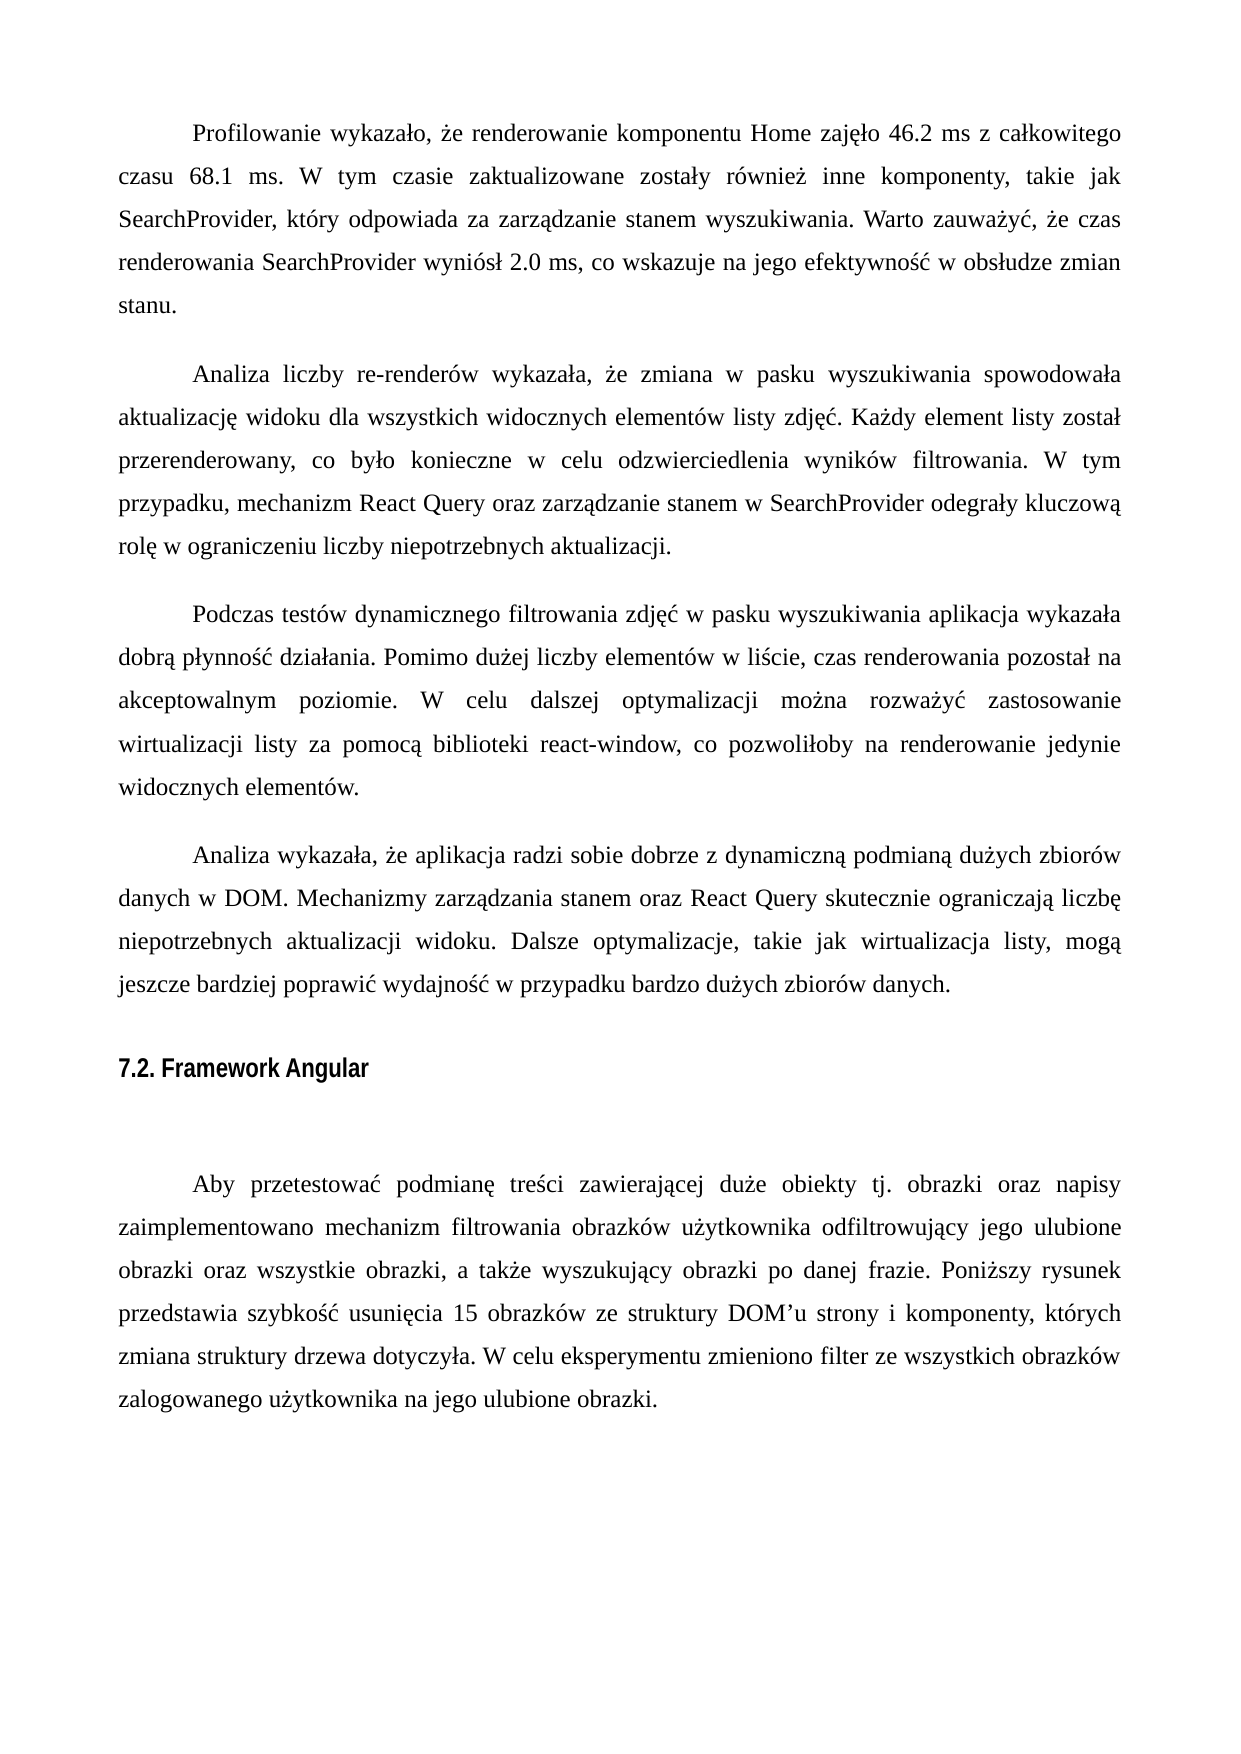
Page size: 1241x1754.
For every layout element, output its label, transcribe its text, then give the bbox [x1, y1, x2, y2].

text Podczas testów dynamicznego filtrowania zdjęć w pasku wyszukiwania aplikacja wykazała dobrą płynność działania. Pomimo dużej liczby elementów w liście, czas renderowania pozostał na akceptowalnym poziomie. W celu dalszej optymalizacji można rozważyć zastosowanie wirtualizacji listy za pomocą biblioteki react-window, co pozwoliłoby na renderowanie jedynie widocznych elementów. [118, 599, 1122, 801]
text Analiza wykazała, że aplikacja radzi sobie dobrze z dynamiczną podmianą dużych zbiorów danych w DOM. Mechanizmy zarządzania stanem oraz React Query skutecznie ograniczają liczbę niepotrzebnych aktualizacji widoku. Dalsze optymalizacje, takie jak wirtualizacja listy, mogą jeszcze bardziej poprawić wydajność w przypadku bardzo dużych zbiorów danych. [118, 840, 1122, 998]
text Profilowanie wykazało, że renderowanie komponentu Home zajęło 46.2 ms z całkowitego czasu 68.1 ms. W tym czasie zaktualizowane zostały również inne komponenty, takie jak SearchProvider, który odpowiada za zarządzanie stanem wyszukiwania. Warto zauważyć, że czas renderowania SearchProvider wyniósł 2.0 ms, co wskazuje na jego efektywność w obsłudze zmian stanu. [118, 118, 1122, 319]
text Analiza liczby re-renderów wykazała, że zmiana w pasku wyszukiwania spowodowała aktualizację widoku dla wszystkich widocznych elementów listy zdjęć. Każdy element listy został przerenderowany, co było konieczne w celu odzwierciedlenia wyników filtrowania. W tym przypadku, mechanizm React Query oraz zarządzanie stanem w SearchProvider odegrały kluczową rolę w ograniczeniu liczby niepotrzebnych aktualizacji. [118, 359, 1122, 560]
subtitle 7.2. Framework Angular [118, 1052, 1122, 1083]
text Aby przetestować podmianę treści zawierającej duże obiekty tj. obrazki oraz napisy zaimplementowano mechanizm filtrowania obrazków użytkownika odfiltrowujący jego ulubione obrazki oraz wszystkie obrazki, a także wyszukujący obrazki po danej frazie. Poniższy rysunek przedstawia szybkość usunięcia 15 obrazków ze struktury DOM’u strony i komponenty, których zmiana struktury drzewa dotyczyła. W celu eksperymentu zmieniono filter ze wszystkich obrazków zalogowanego użytkownika na jego ulubione obrazki. [118, 1169, 1122, 1413]
